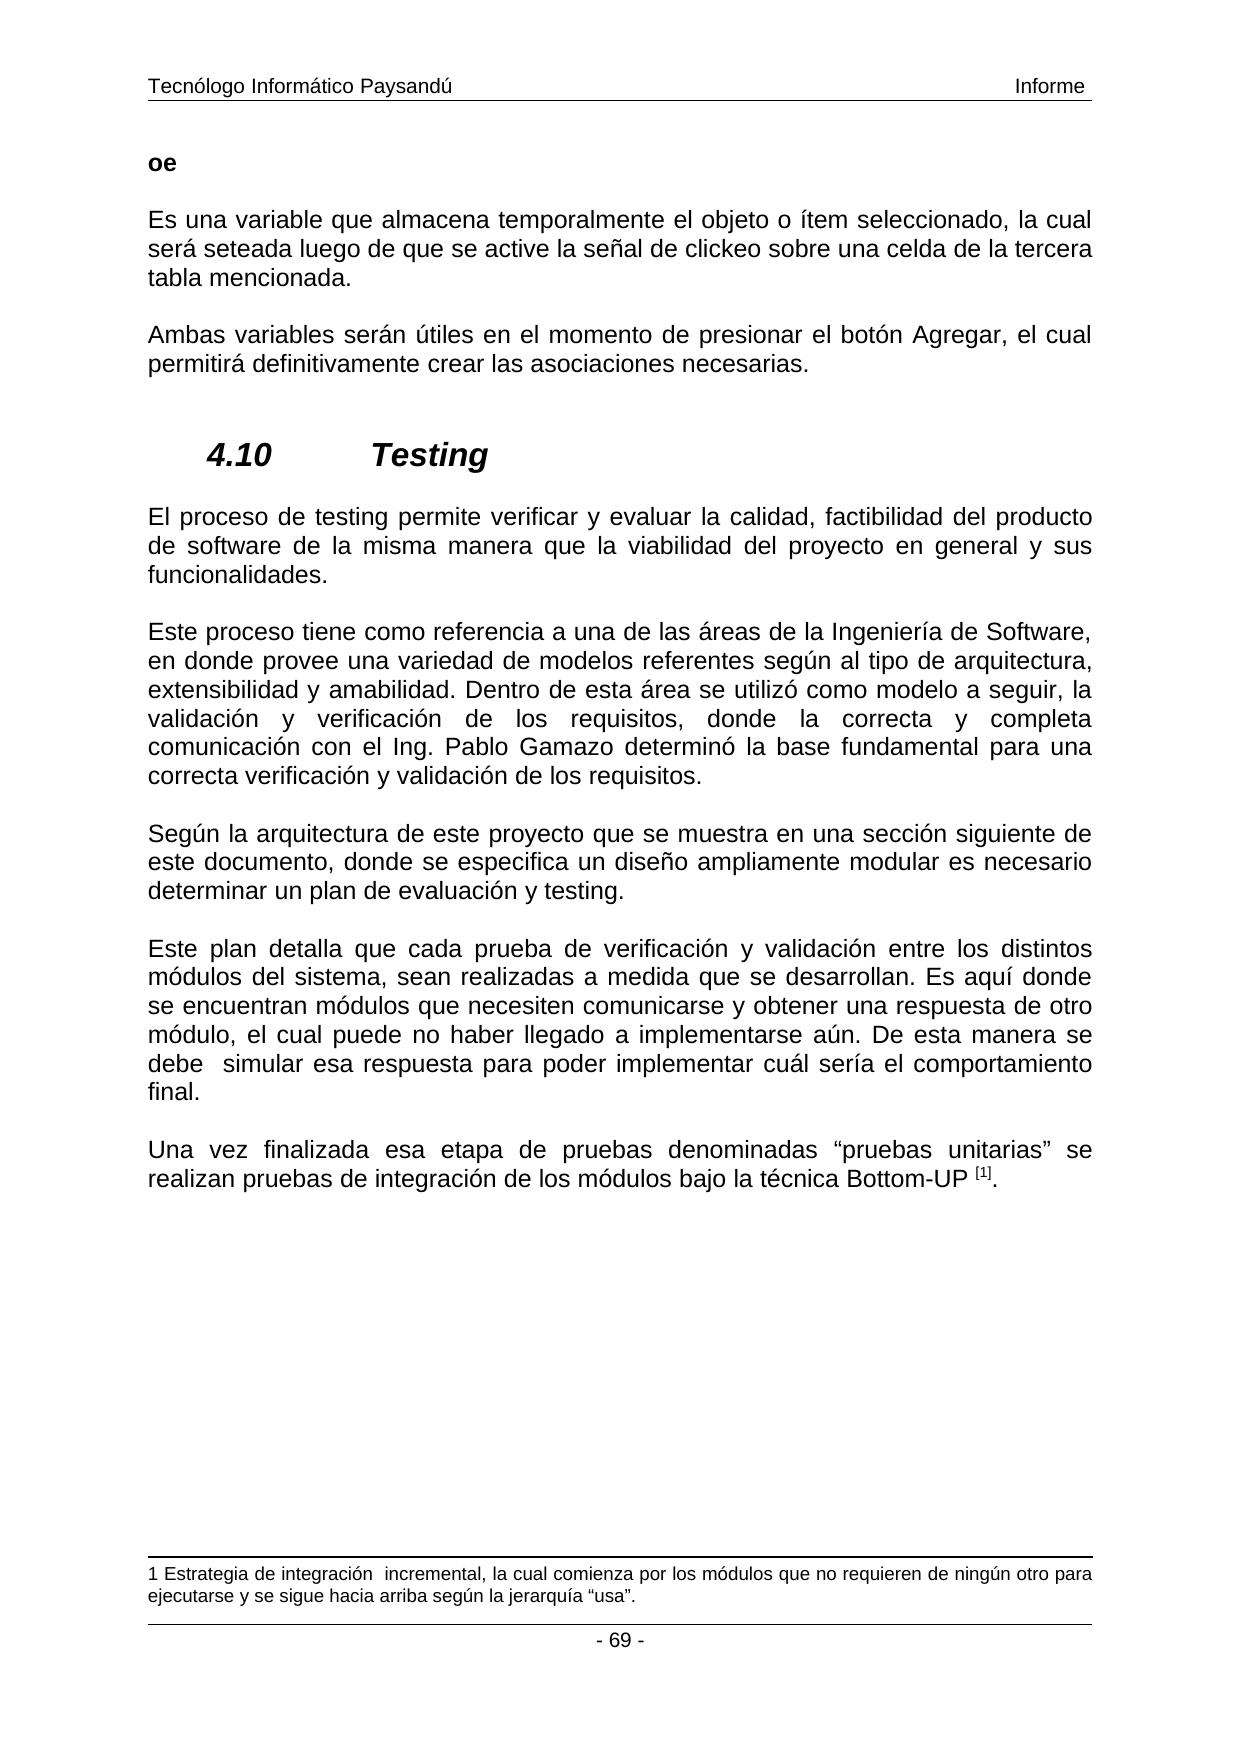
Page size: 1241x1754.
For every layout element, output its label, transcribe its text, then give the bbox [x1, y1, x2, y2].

text Este proceso tiene como referencia a una de las áreas de la Ingeniería de Software, en donde provee una variedad de modelos referentes según al tipo de arquitectura, extensibilidad y amabilidad. Dentro de esta área se utilizó como modelo a seguir, la validación y verificación de los requisitos, donde la correcta y completa comunicación con el Ing. Pablo Gamazo determinó la base fundamental para una correcta verificación y validación de los requisitos. [148, 617, 1092, 790]
text El proceso de testing permite verificar y evaluar la calidad, factibilidad del producto de software de la misma manera que la viabilidad del proyecto en general y sus funcionalidades. [148, 502, 1092, 589]
text Una vez finalizada esa etapa de pruebas denominadas “pruebas unitarias” se realizan pruebas de integración de los módulos bajo la técnica Bottom-UP []. [148, 1135, 1092, 1192]
subtitle Testing [207, 435, 1092, 474]
text Ambas variables serán útiles en el momento de presionar el botón Agregar, el cual permitirá definitivamente crear las asociaciones necesarias. [148, 320, 1092, 378]
text Es una variable que almacena temporalmente el objeto o ítem seleccionado, la cual será seteada luego de que se active la señal de clickeo sobre una celda de la tercera tabla mencionada. [148, 205, 1092, 291]
text oe [148, 148, 1092, 176]
text Este plan detalla que cada prueba de verificación y validación entre los distintos módulos del sistema, sean realizadas a medida que se desarrollan. Es aquí donde se encuentran módulos que necesiten comunicarse y obtener una respuesta de otro módulo, el cual puede no haber llegado a implementarse aún. De esta manera se debe simular esa respuesta para poder implementar cuál sería el comportamiento final. [148, 934, 1092, 1106]
text Según la arquitectura de este proyecto que se muestra en una sección siguiente de este documento, donde se especifica un diseño ampliamente modular es necesario determinar un plan de evaluación y testing. [148, 819, 1092, 905]
text Estrategia de integración incremental, la cual comienza por los módulos que no requieren de ningún otro para ejecutarse y se sigue hacia arriba según la jerarquía “usa”. [148, 1563, 1092, 1606]
